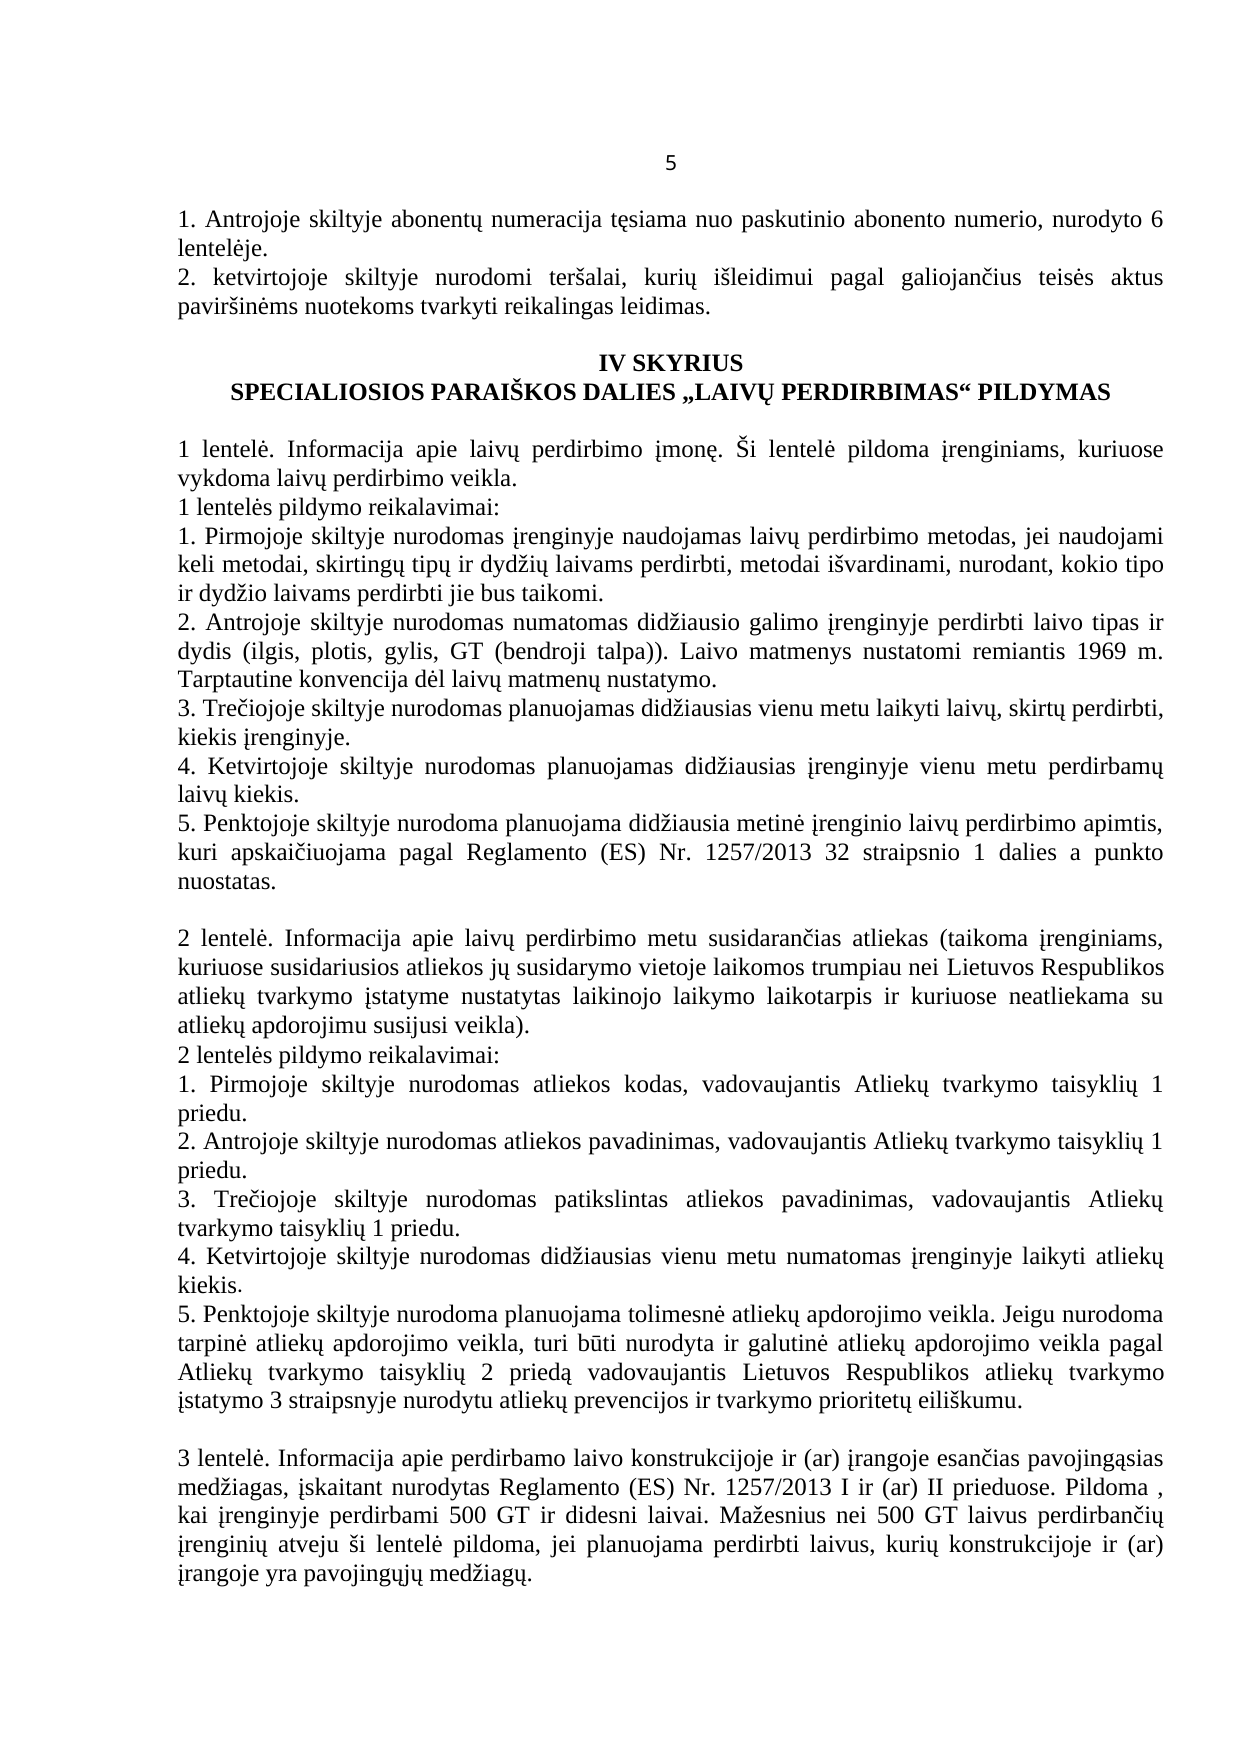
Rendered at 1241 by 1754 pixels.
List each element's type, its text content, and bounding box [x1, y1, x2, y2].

text 1. Antrojoje skiltyje abonentų numeracija tęsiama nuo paskutinio abonento numerio, nurodyto 6 lentelėje. [177, 204, 1164, 262]
text 1. Pirmojoje skiltyje nurodomas atliekos kodas, vadovaujantis Atliekų tvarkymo taisyklių 1 priedu. [177, 1069, 1164, 1126]
text 2 lentelė. Informacija apie laivų perdirbimo metu susidarančias atliekas (taikoma įrenginiams, kuriuose susidariusios atliekos jų susidarymo vietoje laikomos trumpiau nei Lietuvos Respublikos atliekų tvarkymo įstatyme nustatytas laikinojo laikymo laikotarpis ir kuriuose neatliekama su atliekų apdorojimu susijusi veikla). [177, 923, 1164, 1040]
text 5. Penktojoje skiltyje nurodoma planuojama tolimesnė atliekų apdorojimo veikla. Jeigu nurodoma tarpinė atliekų apdorojimo veikla, turi būti nurodyta ir galutinė atliekų apdorojimo veikla pagal Atliekų tvarkymo taisyklių 2 priedą vadovaujantis Lietuvos Respublikos atliekų tvarkymo įstatymo 3 straipsnyje nurodytu atliekų prevencijos ir tvarkymo prioritetų eiliškumu. [177, 1299, 1164, 1414]
text 1. Pirmojoje skiltyje nurodomas įrenginyje naudojamas laivų perdirbimo metodas, jei naudojami keli metodai, skirtingų tipų ir dydžių laivams perdirbti, metodai išvardinami, nurodant, kokio tipo ir dydžio laivams perdirbti jie bus taikomi. [177, 521, 1164, 607]
text IV SKYRIUS [177, 348, 1164, 377]
text 3. Trečiojoje skiltyje nurodomas planuojamas didžiausias vienu metu laikyti laivų, skirtų perdirbti, kiekis įrenginyje. [177, 693, 1164, 751]
text 3 lentelė. Informacija apie perdirbamo laivo konstrukcijoje ir (ar) įrangoje esančias pavojingąsias medžiagas, įskaitant nurodytas Reglamento (ES) Nr. 1257/2013 I ir (ar) II prieduose. Pildoma , kai įrenginyje perdirbami 500 GT ir didesni laivai. Mažesnius nei 500 GT laivus perdirbančių įrenginių atveju ši lentelė pildoma, jei planuojama perdirbti laivus, kurių konstrukcijoje ir (ar) įrangoje yra pavojingųjų medžiagų. [177, 1443, 1164, 1587]
text 4. Ketvirtojoje skiltyje nurodomas didžiausias vienu metu numatomas įrenginyje laikyti atliekų kiekis. [177, 1241, 1164, 1299]
text 1 lentelė. Informacija apie laivų perdirbimo įmonę. Ši lentelė pildoma įrenginiams, kuriuose vykdoma laivų perdirbimo veikla. [177, 434, 1164, 492]
text 5. Penktojoje skiltyje nurodoma planuojama didžiausia metinė įrenginio laivų perdirbimo apimtis, kuri apskaičiuojama pagal Reglamento (ES) Nr. 1257/2013 32 straipsnio 1 dalies a punkto nuostatas. [177, 808, 1164, 894]
text 2. ketvirtojoje skiltyje nurodomi teršalai, kurių išleidimui pagal galiojančius teisės aktus paviršinėms nuotekoms tvarkyti reikalingas leidimas. [177, 262, 1164, 319]
text 2. Antrojoje skiltyje nurodomas atliekos pavadinimas, vadovaujantis Atliekų tvarkymo taisyklių 1 priedu. [177, 1126, 1164, 1184]
text 2. Antrojoje skiltyje nurodomas numatomas didžiausio galimo įrenginyje perdirbti laivo tipas ir dydis (ilgis, plotis, gylis, GT (bendroji talpa)). Laivo matmenys nustatomi remiantis 1969 m. Tarptautine konvencija dėl laivų matmenų nustatymo. [177, 607, 1164, 693]
text SPECIALIOSIOS PARAIŠKOS DALIES „LAIVŲ PERDIRBIMAS“ PILDYMAS [177, 377, 1164, 406]
text 2 lentelės pildymo reikalavimai: [177, 1040, 1164, 1069]
text 3. Trečiojoje skiltyje nurodomas patikslintas atliekos pavadinimas, vadovaujantis Atliekų tvarkymo taisyklių 1 priedu. [177, 1184, 1164, 1241]
text 4. Ketvirtojoje skiltyje nurodomas planuojamas didžiausias įrenginyje vienu metu perdirbamų laivų kiekis. [177, 751, 1164, 808]
text 1 lentelės pildymo reikalavimai: [177, 492, 1164, 521]
